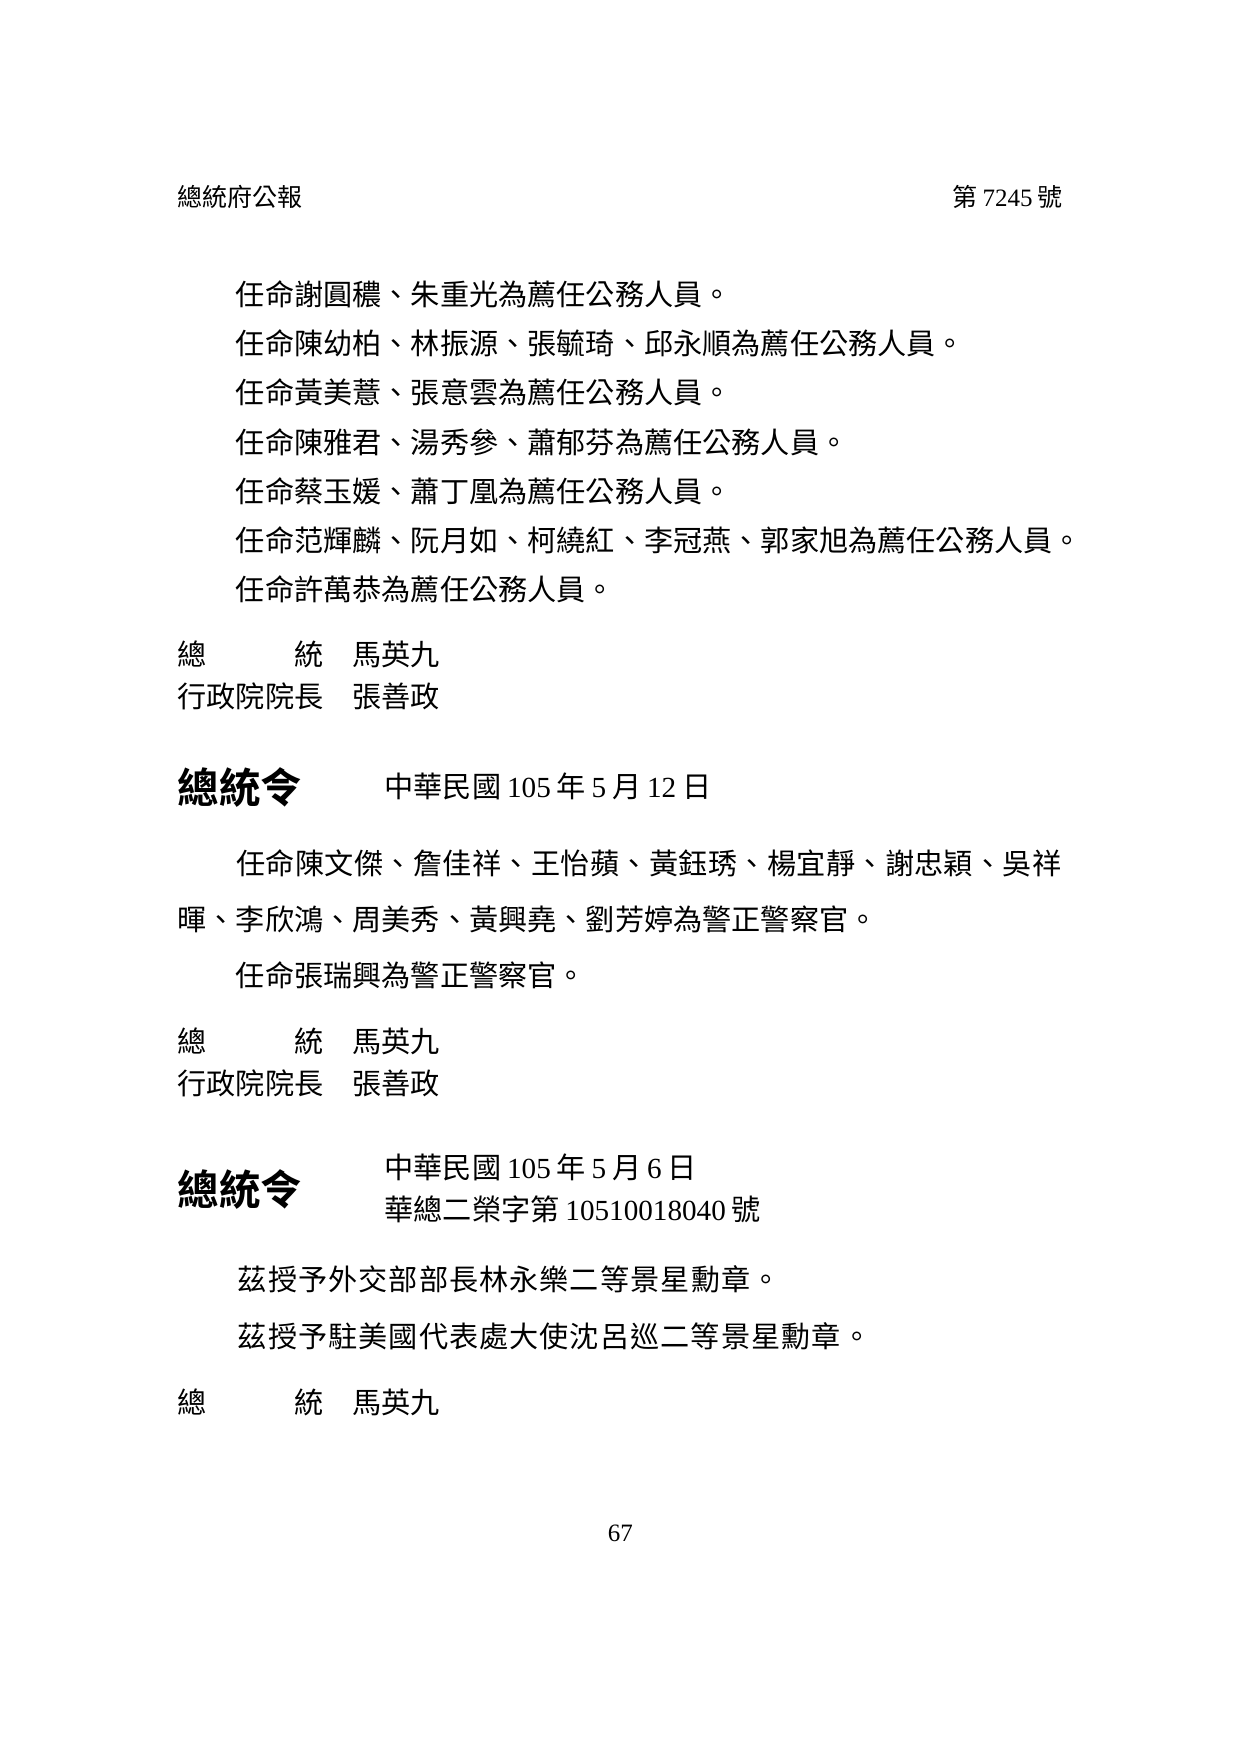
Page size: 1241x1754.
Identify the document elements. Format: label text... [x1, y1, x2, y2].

text 任命黃美薏、張意雲為薦任公務人員。 [177, 364, 1063, 414]
text 任命蔡玉媛、蕭丁凰為薦任公務人員。 [177, 463, 1063, 512]
text 總 統 馬英九 [177, 636, 1063, 673]
text 任命陳雅君、湯秀參、蕭郁芬為薦任公務人員。 [177, 414, 1063, 463]
text 任命范輝麟、阮月如、柯繞紅、李冠燕、郭家旭為薦任公務人員。 [177, 512, 1063, 561]
table_header 總統令 [174, 741, 381, 829]
text 行政院院長 張善政 [177, 1060, 1063, 1103]
table_header 中華民國105年5月6日 華總二榮字第10510018040號 [381, 1128, 877, 1246]
text 任命謝圓穠、朱重光為薦任公務人員。 [177, 266, 1063, 315]
text 任命陳幼柏、林振源、張毓琦、邱永順為薦任公務人員。 [177, 315, 1063, 364]
text 茲授予外交部部長林永樂二等景星勳章。 [177, 1246, 1063, 1302]
text 行政院院長 張善政 [177, 673, 1063, 716]
text 任命張瑞興為警正警察官。 [177, 942, 1063, 998]
table_header 總統令 [174, 1128, 381, 1246]
table_header 中華民國105年5月12日 [381, 741, 877, 829]
text 總 統 馬英九 [177, 1383, 1063, 1421]
text 任命陳文傑、詹佳祥、王怡蘋、黃鈺琇、楊宜靜、謝忠穎、吳祥暉、李欣鴻、周美秀、黃興堯、劉芳婷為警正警察官。 [177, 829, 1063, 942]
text 任命許萬恭為薦任公務人員。 [177, 561, 1063, 611]
text 茲授予駐美國代表處大使沈呂巡二等景星勳章。 [177, 1302, 1063, 1358]
text 總 統 馬英九 [177, 1023, 1063, 1060]
